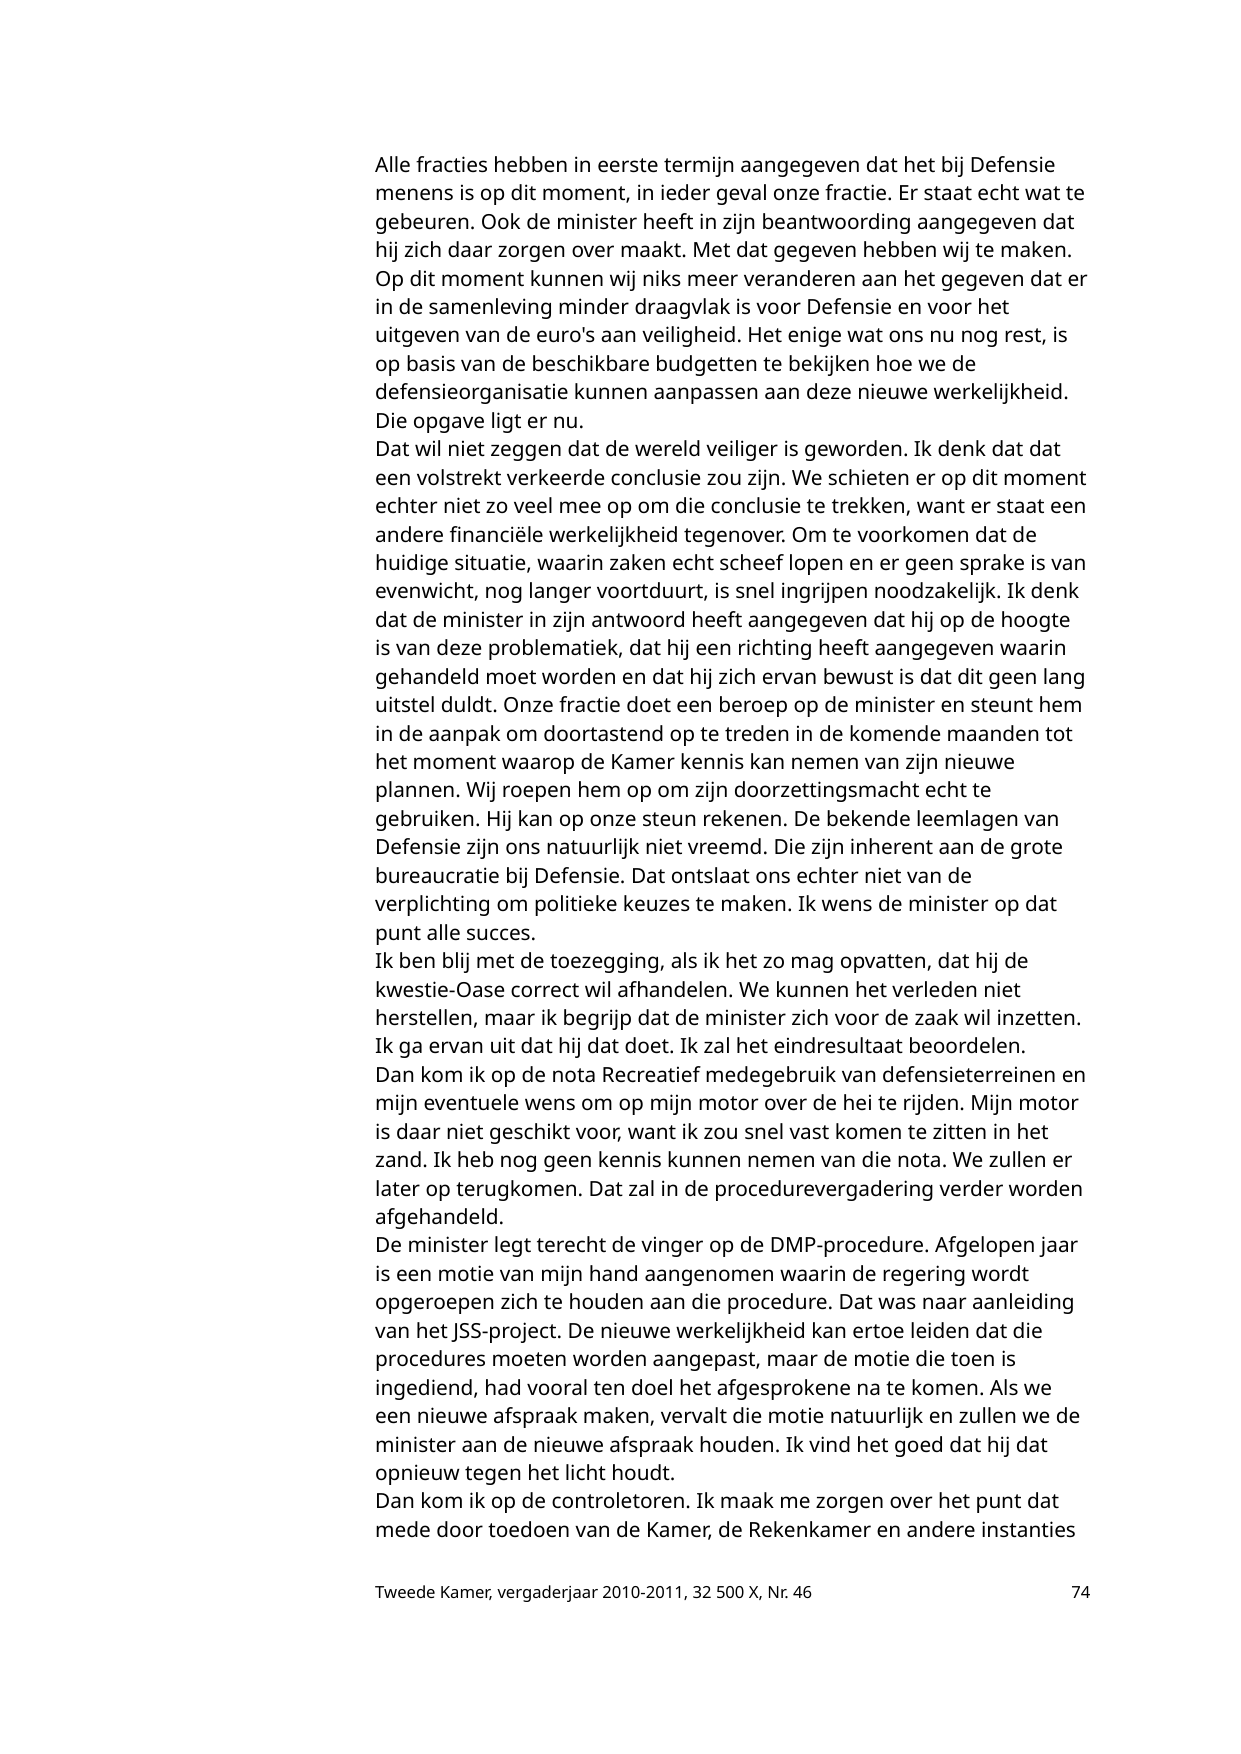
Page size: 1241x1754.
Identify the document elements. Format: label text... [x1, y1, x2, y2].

text Dan kom ik op de controletoren. Ik maak me zorgen over het punt dat mede door toedoen van de Kamer, de Rekenkamer en andere instanties [375, 1487, 1090, 1543]
text Dan kom ik op de nota Recreatief medegebruik van defensieterreinen en mijn eventuele wens om op mijn motor over de hei te rijden. Mijn motor is daar niet geschikt voor, want ik zou snel vast komen te zitten in het zand. Ik heb nog geen kennis kunnen nemen van die nota. We zullen er later op terugkomen. Dat zal in de procedurevergadering verder worden afgehandeld. [375, 1060, 1090, 1231]
text Ik ben blij met de toezegging, als ik het zo mag opvatten, dat hij de kwestie-Oase correct wil afhandelen. We kunnen het verleden niet herstellen, maar ik begrijp dat de minister zich voor de zaak wil inzetten. Ik ga ervan uit dat hij dat doet. Ik zal het eindresultaat beoordelen. [375, 946, 1090, 1060]
text De minister legt terecht de vinger op de DMP-procedure. Afgelopen jaar is een motie van mijn hand aangenomen waarin de regering wordt opgeroepen zich te houden aan die procedure. Dat was naar aanleiding van het JSS-project. De nieuwe werkelijkheid kan ertoe leiden dat die procedures moeten worden aangepast, maar de motie die toen is ingediend, had vooral ten doel het afgesprokene na te komen. Als we een nieuwe afspraak maken, vervalt die motie natuurlijk en zullen we de minister aan de nieuwe afspraak houden. Ik vind het goed dat hij dat opnieuw tegen het licht houdt. [375, 1231, 1090, 1487]
text Dat wil niet zeggen dat de wereld veiliger is geworden. Ik denk dat dat een volstrekt verkeerde conclusie zou zijn. We schieten er op dit moment echter niet zo veel mee op om die conclusie te trekken, want er staat een andere financiële werkelijkheid tegenover. Om te voorkomen dat de huidige situatie, waarin zaken echt scheef lopen en er geen sprake is van evenwicht, nog langer voortduurt, is snel ingrijpen noodzakelijk. Ik denk dat de minister in zijn antwoord heeft aangegeven dat hij op de hoogte is van deze problematiek, dat hij een richting heeft aangegeven waarin gehandeld moet worden en dat hij zich ervan bewust is dat dit geen lang uitstel duldt. Onze fractie doet een beroep op de minister en steunt hem in de aanpak om doortastend op te treden in de komende maanden tot het moment waarop de Kamer kennis kan nemen van zijn nieuwe plannen. Wij roepen hem op om zijn doorzettingsmacht echt te gebruiken. Hij kan op onze steun rekenen. De bekende leemlagen van Defensie zijn ons natuurlijk niet vreemd. Die zijn inherent aan de grote bureaucratie bij Defensie. Dat ontslaat ons echter niet van de verplichting om politieke keuzes te maken. Ik wens de minister op dat punt alle succes. [375, 434, 1090, 946]
text Alle fracties hebben in eerste termijn aangegeven dat het bij Defensie menens is op dit moment, in ieder geval onze fractie. Er staat echt wat te gebeuren. Ook de minister heeft in zijn beantwoording aangegeven dat hij zich daar zorgen over maakt. Met dat gegeven hebben wij te maken. Op dit moment kunnen wij niks meer veranderen aan het gegeven dat er in de samenleving minder draagvlak is voor Defensie en voor het uitgeven van de euro's aan veiligheid. Het enige wat ons nu nog rest, is op basis van de beschikbare budgetten te bekijken hoe we de defensieorganisatie kunnen aanpassen aan deze nieuwe werkelijkheid. Die opgave ligt er nu. [375, 150, 1090, 434]
